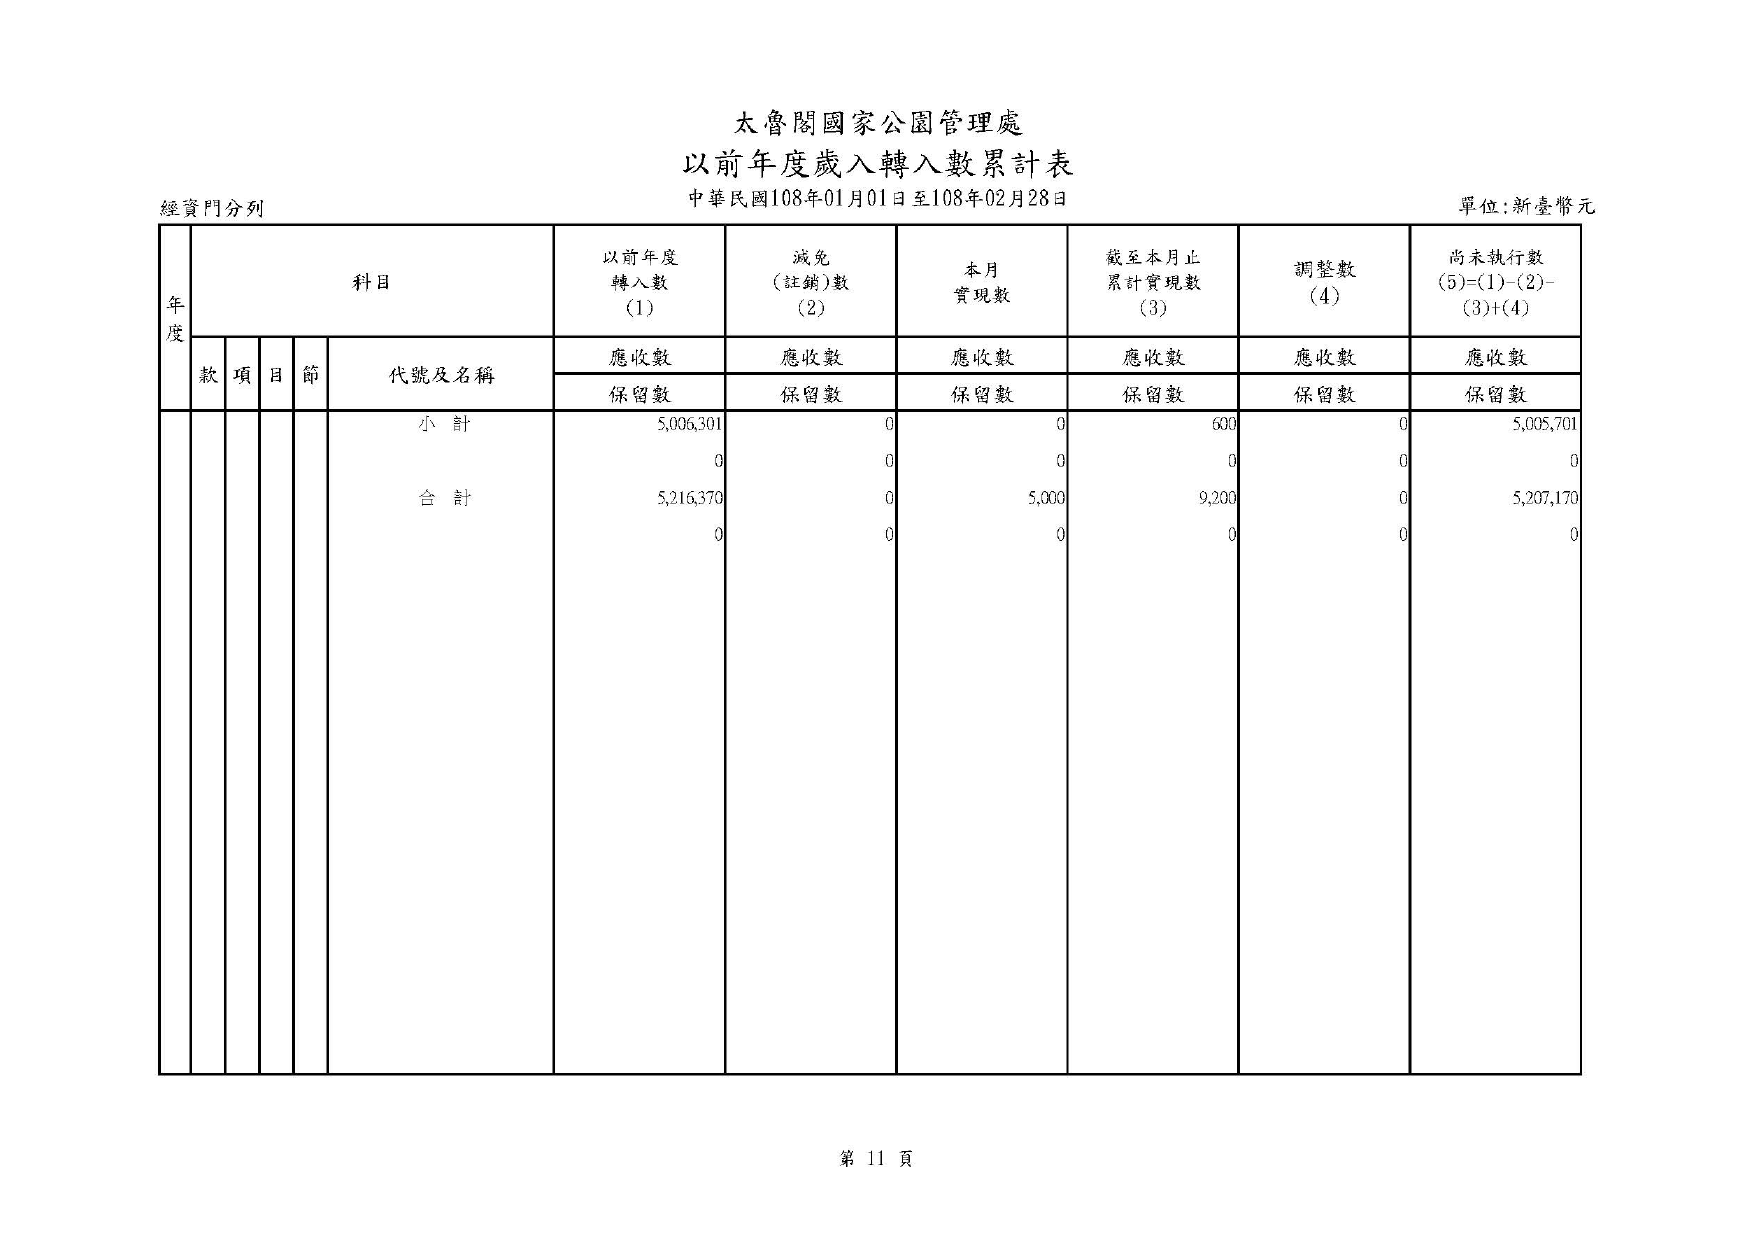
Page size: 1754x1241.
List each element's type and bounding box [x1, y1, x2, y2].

picture [59, 59, 1695, 1216]
